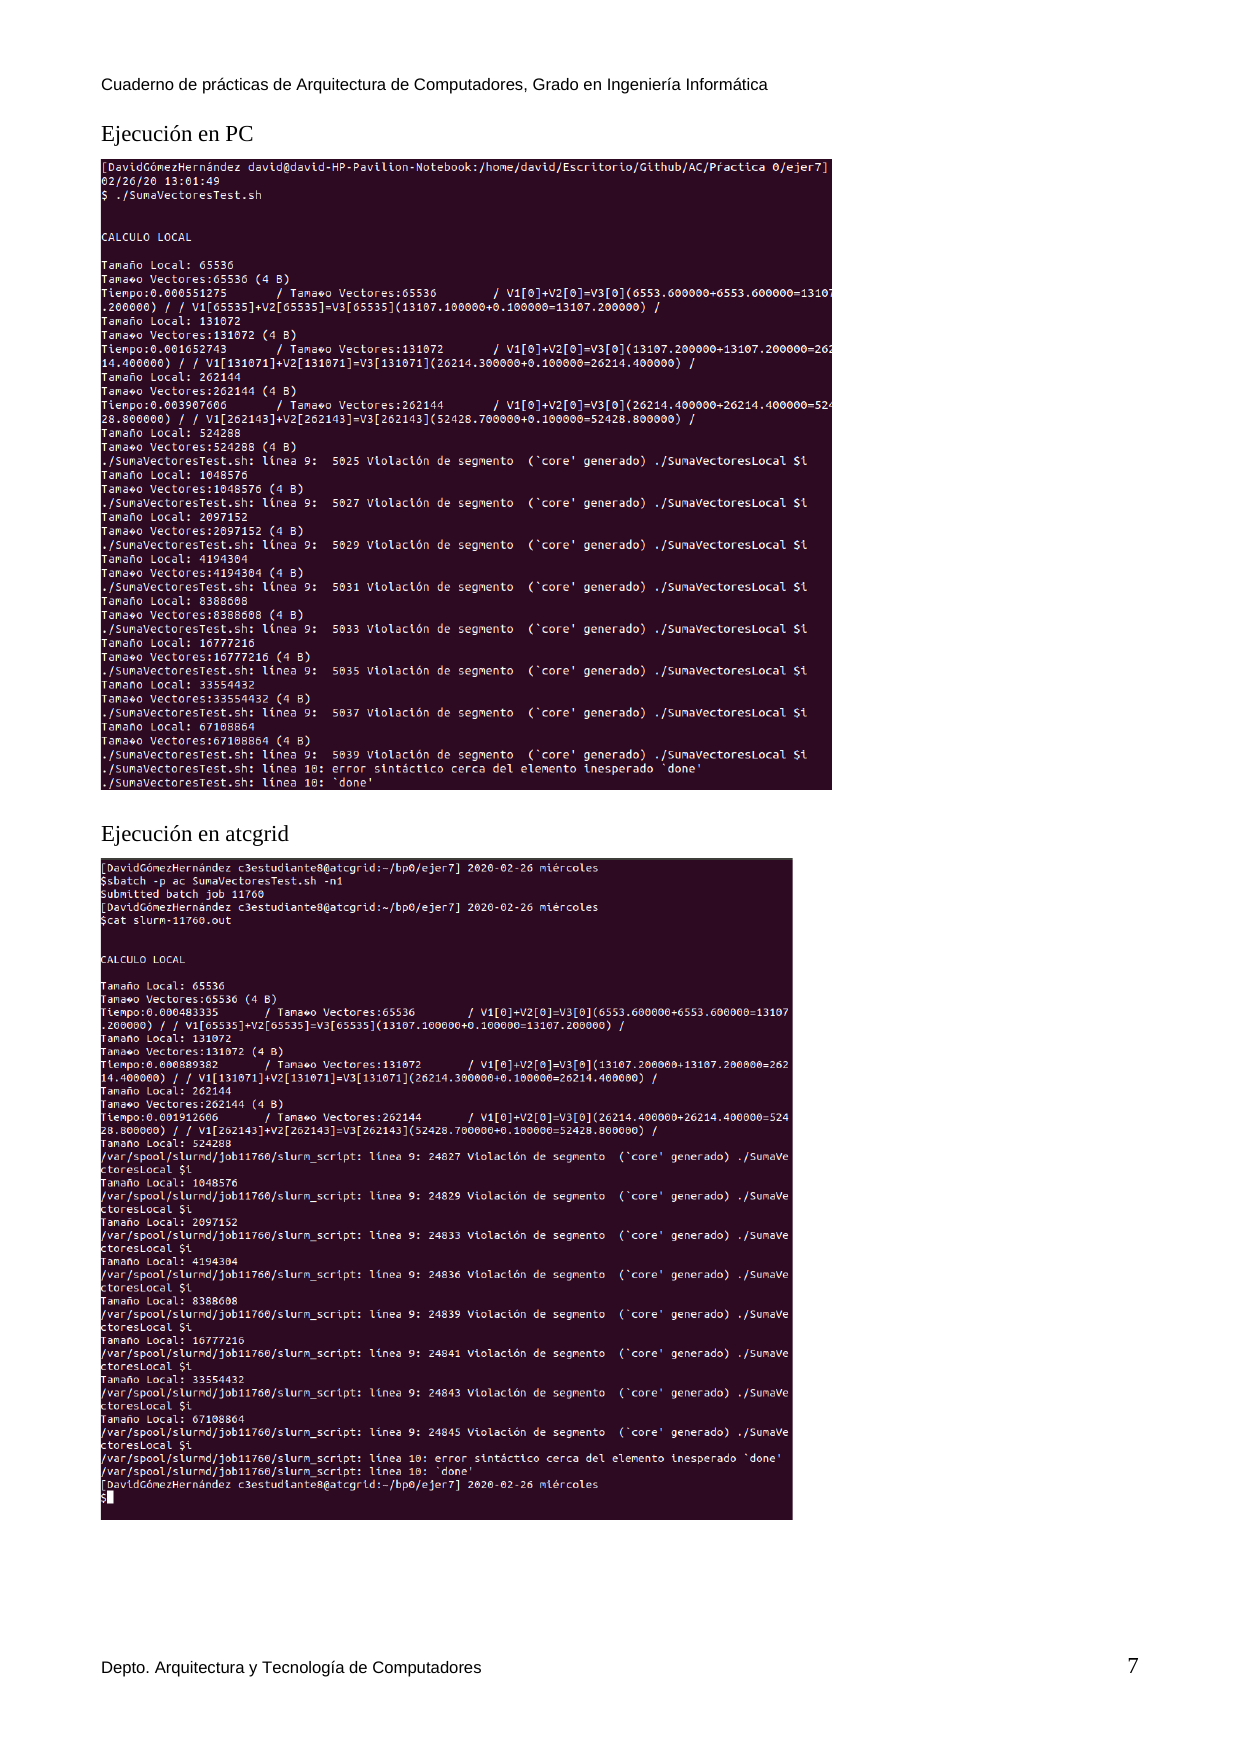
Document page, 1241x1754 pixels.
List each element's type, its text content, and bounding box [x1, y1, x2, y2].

picture [100, 858, 793, 1520]
list Ejecución en atcgrid [101, 820, 1143, 846]
picture [100, 159, 832, 790]
list Ejecución en PC [101, 121, 1143, 147]
